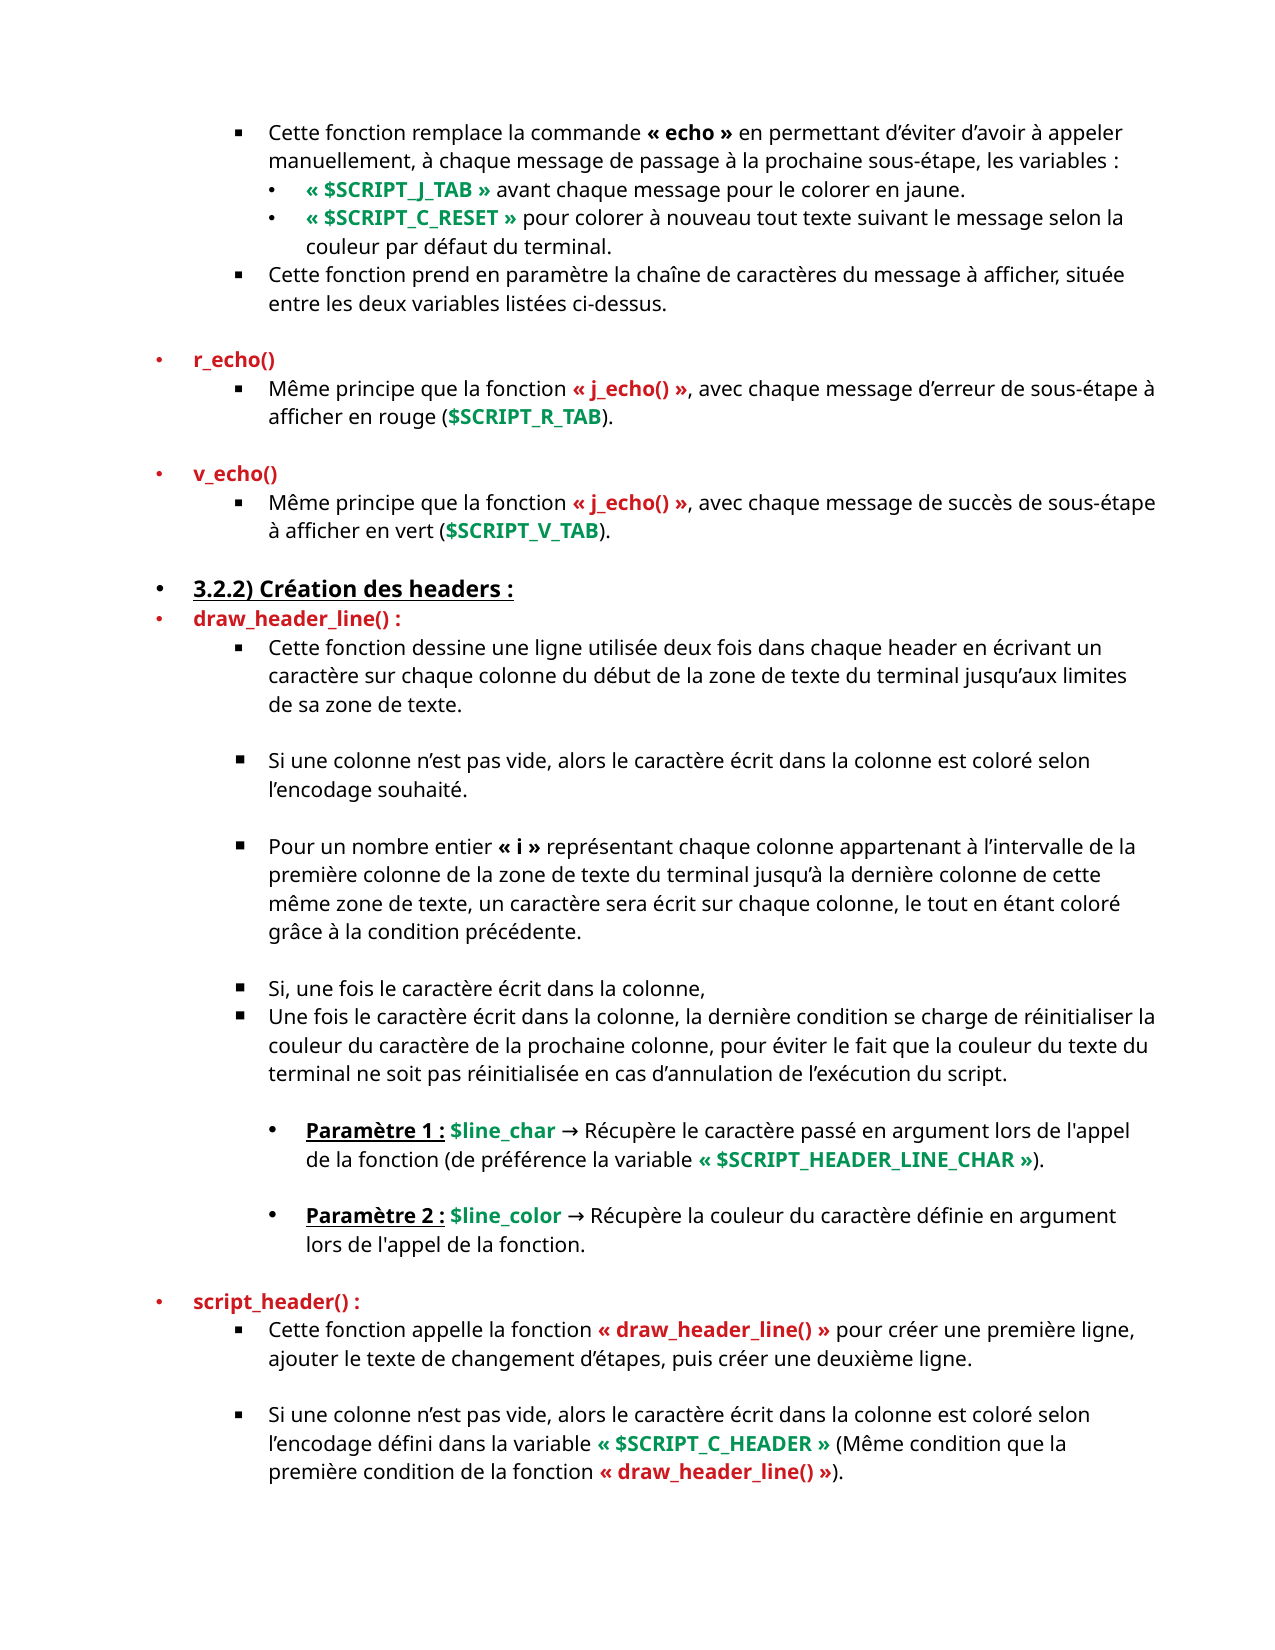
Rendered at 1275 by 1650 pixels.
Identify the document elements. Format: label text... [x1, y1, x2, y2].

list v_echo() [156, 459, 1157, 488]
list script_header() : [156, 1287, 1157, 1315]
list draw_header_line() : [156, 604, 1157, 633]
list Pour un nombre entier « i » représentant chaque colonne appartenant à l’intervalle de la première colonne de la zone de texte du terminal jusqu’à la dernière colonne de cette même zone de texte, un caractère sera écrit sur chaque colonne, le tout en étant coloré grâce à la condition précédente. [231, 832, 1157, 946]
list Si, une fois le caractère écrit dans la colonne, [231, 974, 1157, 1002]
list Une fois le caractère écrit dans la colonne, la dernière condition se charge de réinitialiser la couleur du caractère de la prochaine colonne, pour éviter le fait que la couleur du texte du terminal ne soit pas réinitialisée en cas d’annulation de l’exécution du script. [231, 1002, 1157, 1088]
list Paramètre 2 : $line_color → Récupère la couleur du caractère définie en argument lors de l'appel de la fonction. [268, 1202, 1157, 1258]
list r_echo() [156, 346, 1157, 374]
list Cette fonction appelle la fonction « draw_header_line() » pour créer une première ligne, ajouter le texte de changement d’étapes, puis créer une deuxième ligne. [231, 1315, 1157, 1372]
list Si une colonne n’est pas vide, alors le caractère écrit dans la colonne est coloré selon l’encodage défini dans la variable « $SCRIPT_C_HEADER » (Même condition que la première condition de la fonction « draw_header_line() »). [231, 1401, 1157, 1486]
list « $SCRIPT_C_RESET » pour colorer à nouveau tout texte suivant le message selon la couleur par défaut du terminal. [268, 203, 1157, 260]
list Cette fonction dessine une ligne utilisée deux fois dans chaque header en écrivant un caractère sur chaque colonne du début de la zone de texte du terminal jusqu’aux limites de sa zone de texte. [231, 633, 1157, 718]
list Même principe que la fonction « j_echo() », avec chaque message de succès de sous-étape à afficher en vert ($SCRIPT_V_TAB). [231, 488, 1157, 545]
list « $SCRIPT_J_TAB » avant chaque message pour le colorer en jaune. [268, 175, 1157, 203]
list Paramètre 1 : $line_char → Récupère le caractère passé en argument lors de l'appel de la fonction (de préférence la variable « $SCRIPT_HEADER_LINE_CHAR »). [268, 1116, 1157, 1173]
list Si une colonne n’est pas vide, alors le caractère écrit dans la colonne est coloré selon l’encodage souhaité. [231, 747, 1157, 803]
list Même principe que la fonction « j_echo() », avec chaque message d’erreur de sous-étape à afficher en rouge ($SCRIPT_R_TAB). [231, 374, 1157, 431]
list 3.2.2) Création des headers : [156, 573, 1157, 604]
list Cette fonction remplace la commande « echo » en permettant d’éviter d’avoir à appeler manuellement, à chaque message de passage à la prochaine sous-étape, les variables : [231, 118, 1157, 175]
list Cette fonction prend en paramètre la chaîne de caractères du message à afficher, située entre les deux variables listées ci-dessus. [231, 260, 1157, 317]
